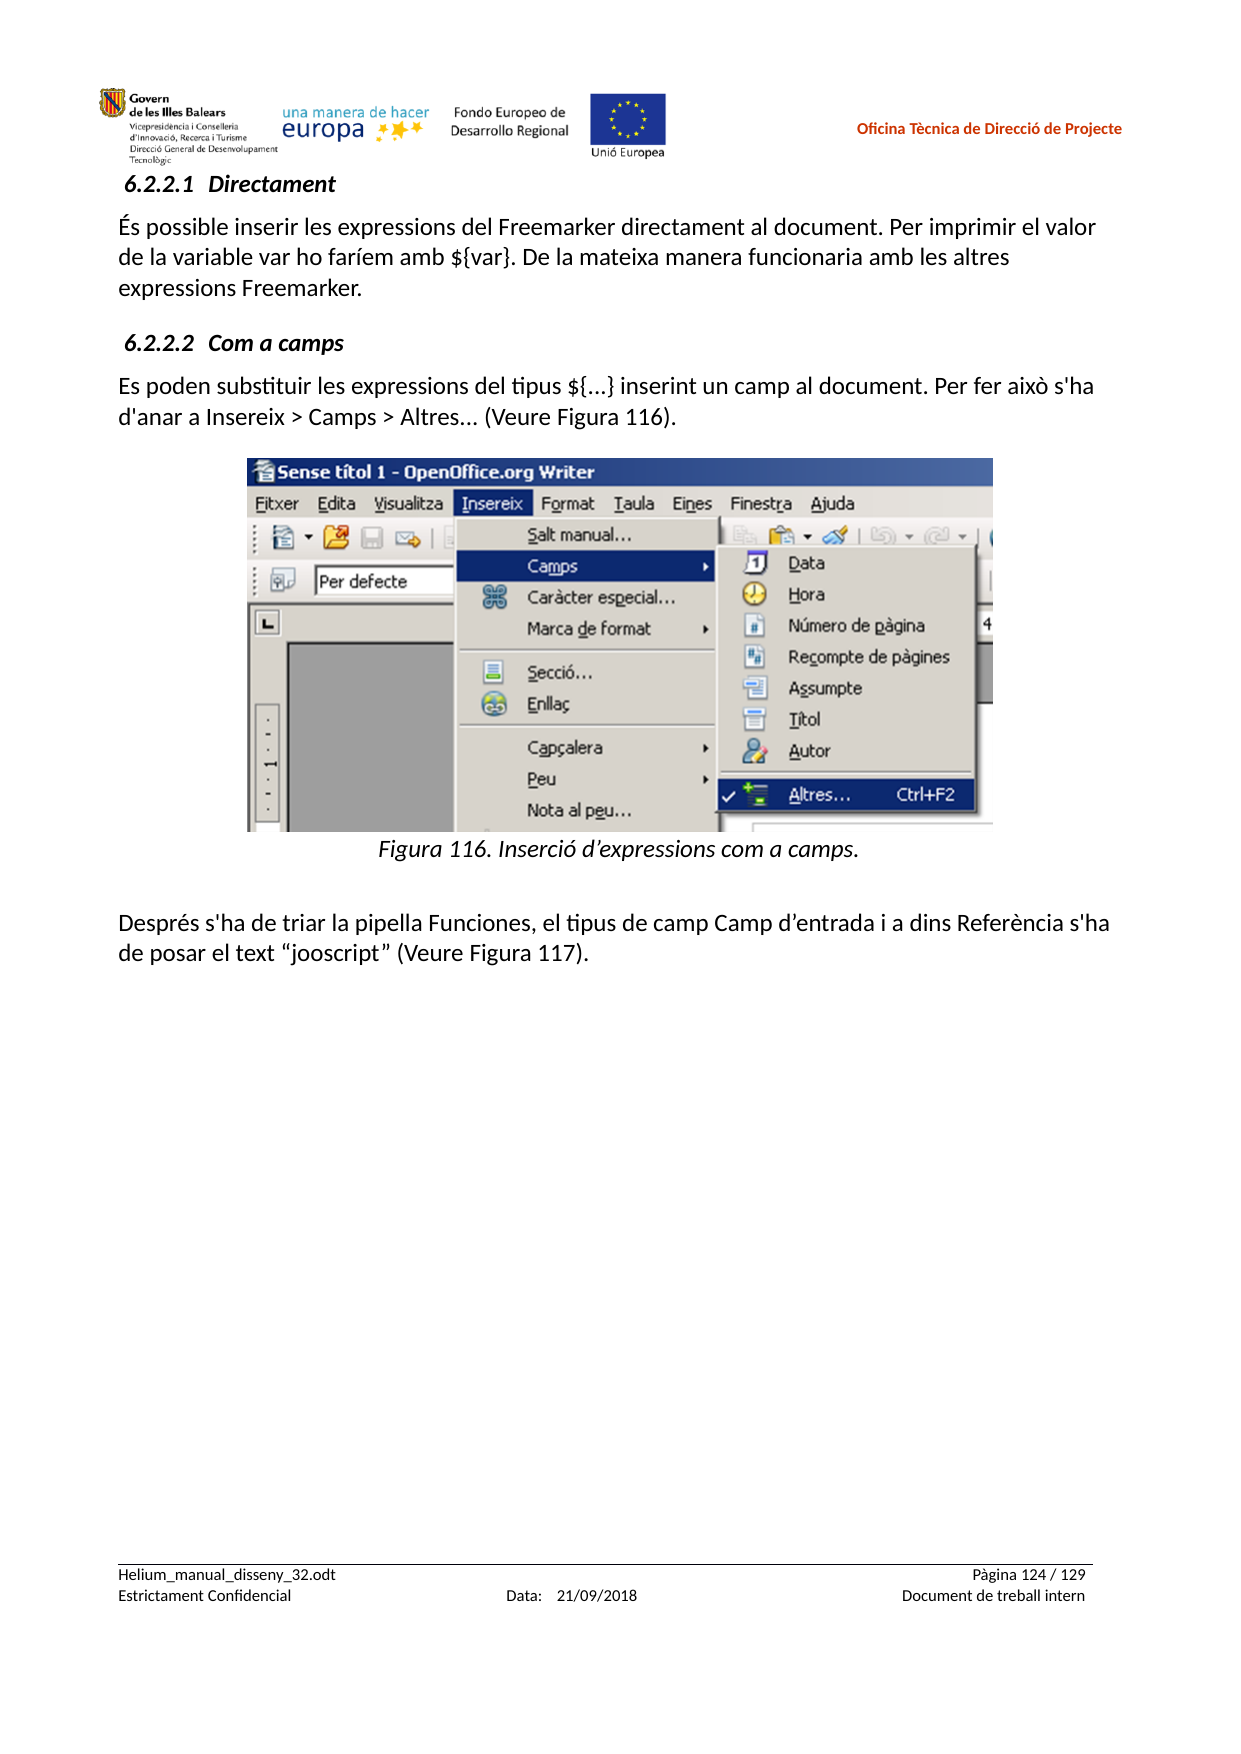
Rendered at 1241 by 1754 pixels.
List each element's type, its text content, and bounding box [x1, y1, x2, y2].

text És possible inserir les expressions del Freemarker directament al document. Per imprimir el valor de la variable var ho faríem amb ${var}. De la mateixa manera funcionaria amb les altres expressions Freemarker. [118, 211, 1122, 302]
text Es poden substituir les expressions del tipus ${...} inserint un camp al document. Per fer això s'ha d'anar a Insereix > Camps > Altres... (Veure Figura 116). [118, 370, 1122, 431]
picture [99, 87, 668, 166]
text Després s'ha de triar la pipella Funciones, el tipus de camp Camp d’entrada i a dins Referència s'ha de posar el text “jooscript” (Veure Figura 117). [118, 907, 1122, 968]
subtitle Com a camps [118, 327, 1122, 358]
picture [245, 456, 995, 834]
text Figura 116. Inserció d’expressions com a camps. [246, 834, 995, 864]
subtitle Directament [118, 168, 1122, 198]
